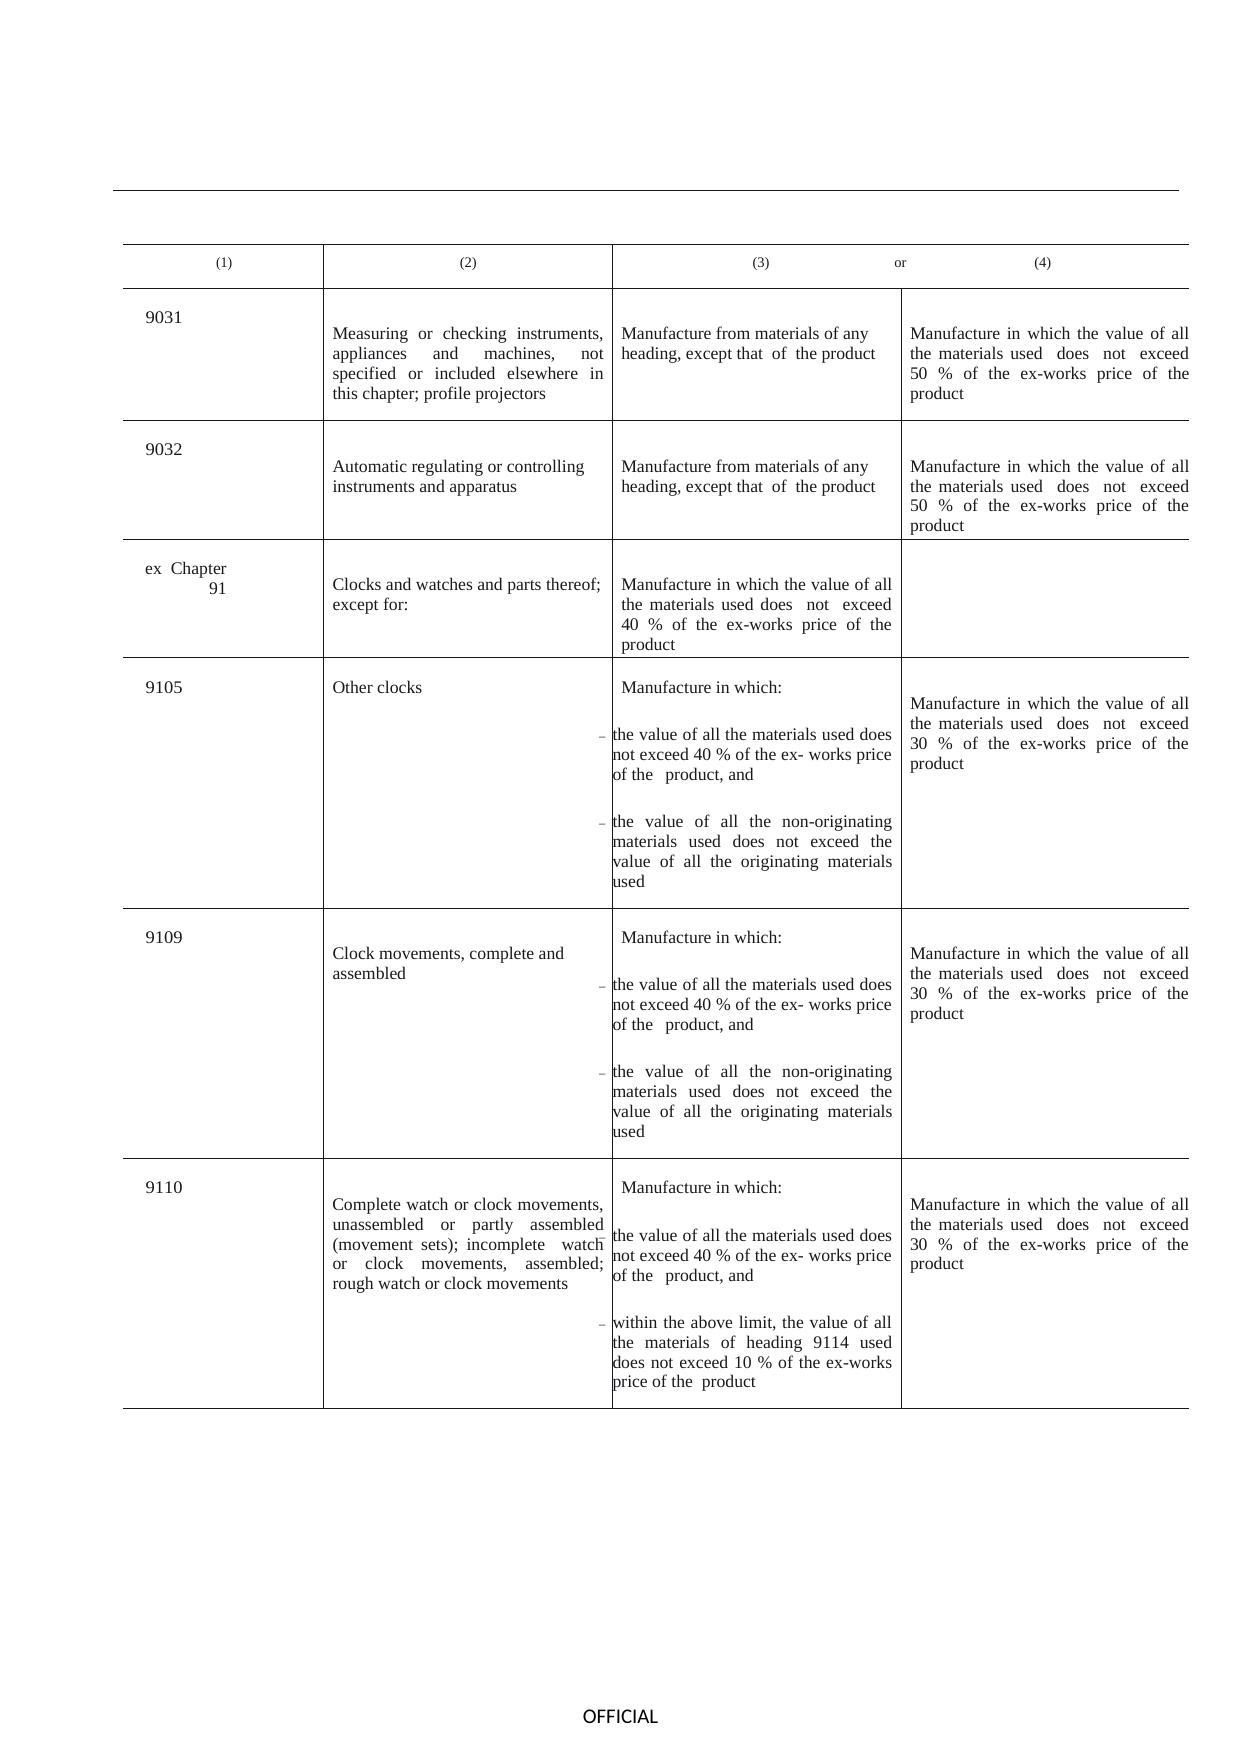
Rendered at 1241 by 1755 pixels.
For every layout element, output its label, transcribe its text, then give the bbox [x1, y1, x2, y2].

table_cell Manufacture in which the value of all the materials used does not exceed 30 % of the ex-works price of the product [902, 909, 1189, 1158]
table_cell Manufacture in which the value of all the materials used does not exceed 40 % of the ex-works price of the product [613, 540, 901, 657]
table_cell Manufacture from materials of any heading, except that of the product [613, 421, 901, 538]
table_cell ex Chapter 91 [123, 540, 323, 657]
table_cell Manufacture in which: the value of all the materials used does not exceed 40 % of the ex- works price of the product, and within the above limit, the value of all the materials of heading 9114 used does not exceed 10 % of the ex-works price of the product [613, 1159, 901, 1408]
table_cell 9032 [123, 421, 323, 538]
table_cell Manufacture in which: the value of all the materials used does not exceed 40 % of the ex- works price of the product, and the value of all the non-originating materials used does not exceed the value of all the originating materials used [613, 909, 901, 1158]
table_cell Manufacture in which the value of all the materials used does not exceed 50 % of the ex-works price of the product [902, 421, 1189, 538]
table_cell 9105 [123, 658, 323, 907]
table_header (3) or (4) [613, 245, 1189, 287]
table_cell Clocks and watches and parts thereof; except for: [324, 540, 612, 657]
table_cell Manufacture in which: the value of all the materials used does not exceed 40 % of the ex- works price of the product, and the value of all the non-originating materials used does not exceed the value of all the originating materials used [613, 658, 901, 907]
table_cell Manufacture in which the value of all the materials used does not exceed 30 % of the ex-works price of the product [902, 1159, 1189, 1408]
table_cell 9031 [123, 289, 323, 420]
table_cell Manufacture in which the value of all the materials used does not exceed 30 % of the ex-works price of the product [902, 658, 1189, 907]
table_cell 9110 [123, 1159, 323, 1408]
table_cell Manufacture in which the value of all the materials used does not exceed 50 % of the ex-works price of the product [902, 289, 1189, 420]
table_header (1) [123, 245, 323, 287]
table_cell Clock movements, complete and assembled [324, 909, 612, 1158]
table_cell Manufacture from materials of any heading, except that of the product [613, 289, 901, 420]
table_cell [902, 540, 1189, 657]
table_cell Complete watch or clock movements, unassembled or partly assembled (movement sets); incomplete watch or clock movements, assembled; rough watch or clock movements [324, 1159, 612, 1408]
table_cell 9109 [123, 909, 323, 1158]
table_header (2) [324, 245, 612, 287]
table_cell Automatic regulating or controlling instruments and apparatus [324, 421, 612, 538]
table_cell Measuring or checking instruments, appliances and machines, not specified or included elsewhere in this chapter; profile projectors [324, 289, 612, 420]
table_cell Other clocks [324, 658, 612, 907]
